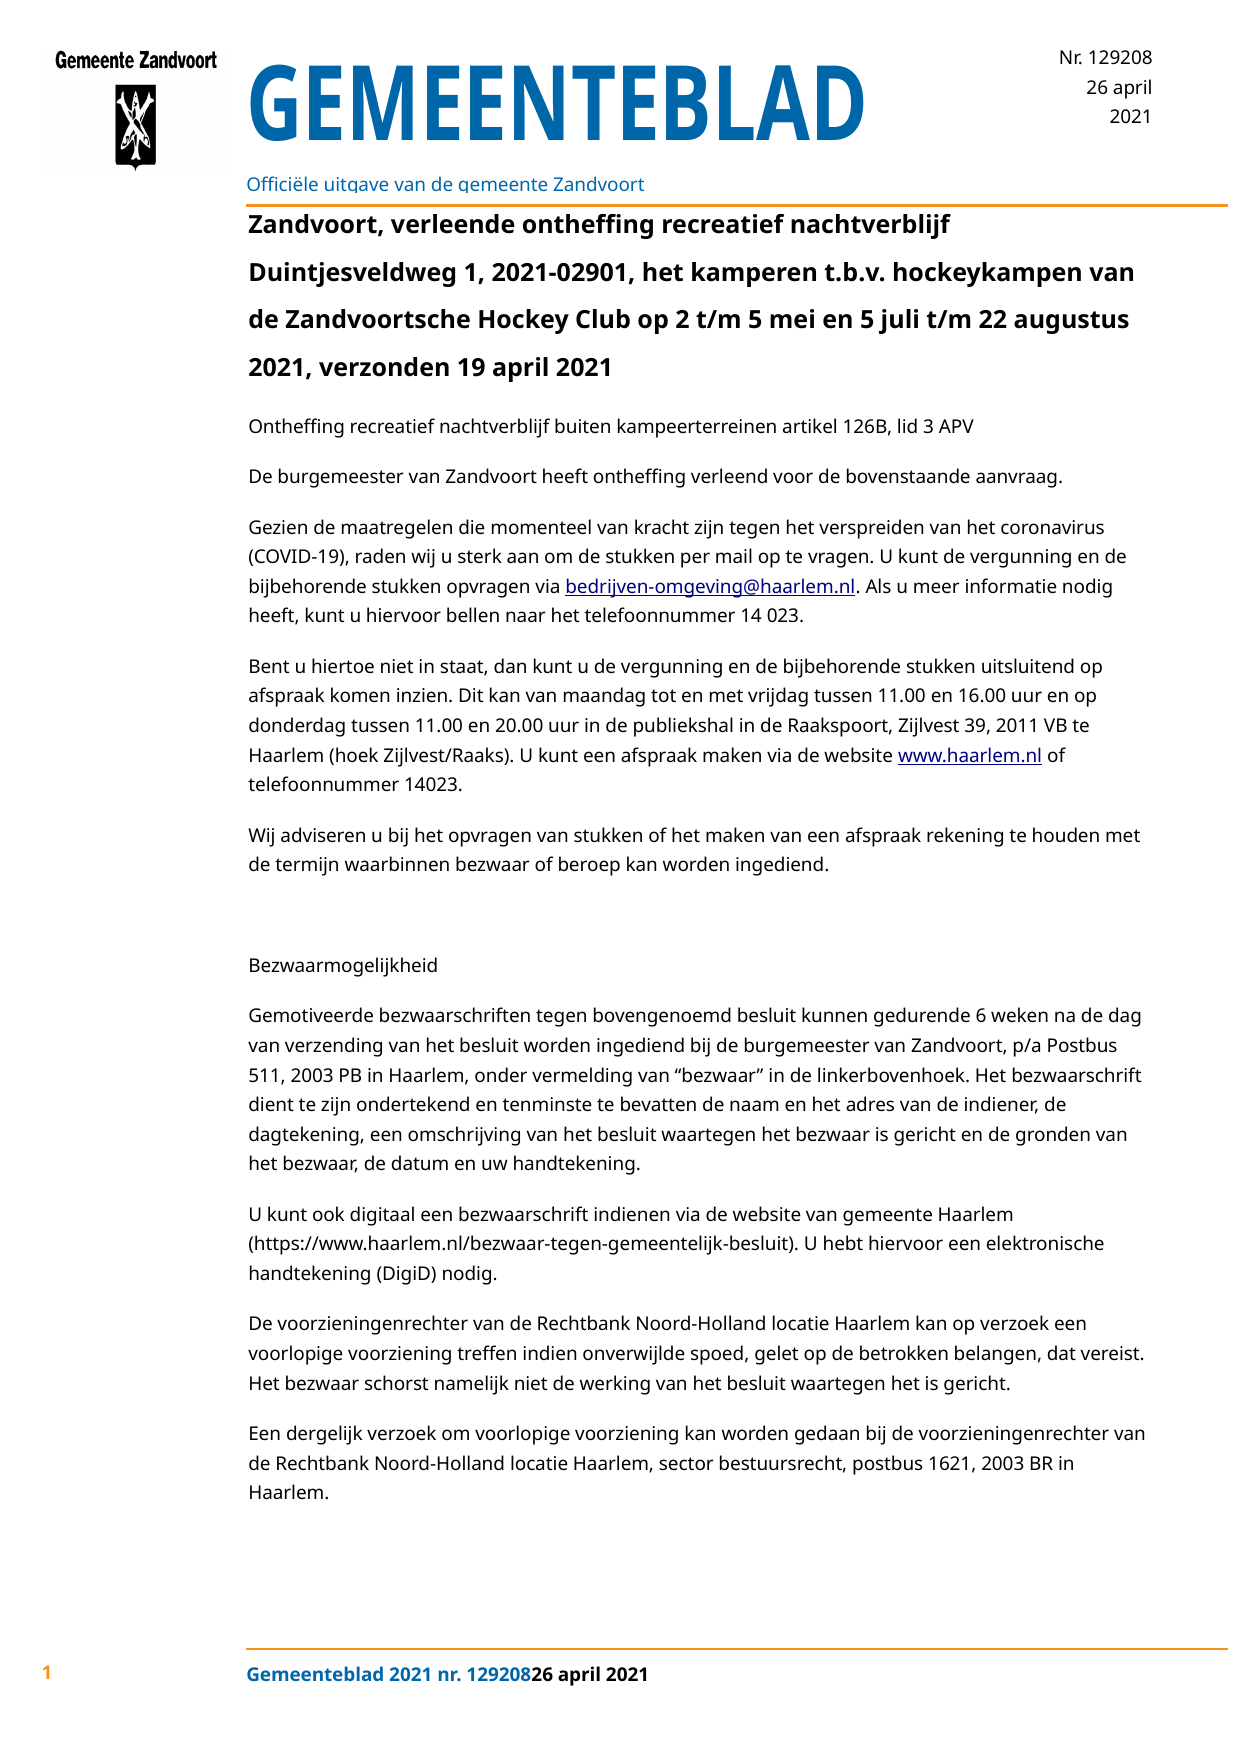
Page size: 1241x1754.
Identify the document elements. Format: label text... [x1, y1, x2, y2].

text Zandvoort, verleende ontheffing recreatief nachtverblijf Duintjesveldweg 1, 2021-02901, het kamperen t.b.v. hockeykampen van de Zandvoortsche Hockey Club op 2 t/m 5 mei en 5 juli t/m 22 augustus 2021, verzonden 19 april 2021 [248, 207, 1152, 384]
picture [41, 47, 231, 172]
text U kunt ook digitaal een bezwaarschrift indienen via de website van gemeente Haarlem (https://www.haarlem.nl/bezwaar-tegen-gemeentelijk-besluit). U hebt hiervoor een elektronische handtekening (DigiD) nodig. [248, 1201, 1152, 1286]
text De burgemeester van Zandvoort heeft ontheffing verleend voor de bovenstaande aanvraag. [248, 463, 1152, 489]
text Bent u hiertoe niet in staat, dan kunt u de vergunning en de bijbehorende stukken uitsluitend op afspraak komen inzien. Dit kan van maandag tot en met vrijdag tussen 11.00 en 16.00 uur en op donderdag tussen 11.00 en 20.00 uur in de publiekshal in de Raakspoort, Zijlvest 39, 2011 VB te Haarlem (hoek Zijlvest/Raaks). U kunt een afspraak maken via de website www.haarlem.nl of telefoonnummer 14023. [248, 653, 1152, 797]
text Ontheffing recreatief nachtverblijf buiten kampeerterreinen artikel 126B, lid 3 APV [248, 413, 1152, 439]
text De voorzieningenrechter van de Rechtbank Noord-Holland locatie Haarlem kan op verzoek een voorlopige voorziening treffen indien onverwijlde spoed, gelet op de betrokken belangen, dat vereist. Het bezwaar schorst namelijk niet de werking van het besluit waartegen het is gericht. [248, 1311, 1152, 1396]
text Bezwaarmogelijkheid [248, 952, 1152, 978]
text Een dergelijk verzoek om voorlopige voorziening kan worden gedaan bij de voorzieningenrechter van de Rechtbank Noord-Holland locatie Haarlem, sector bestuursrecht, postbus 1621, 2003 BR in Haarlem. [248, 1420, 1152, 1505]
text Gezien de maatregelen die momenteel van kracht zijn tegen het verspreiden van het coronavirus (COVID-19), raden wij u sterk aan om de stukken per mail op te vragen. U kunt de vergunning en de bijbehorende stukken opvragen via bedrijven-omgeving@haarlem.nl. Als u meer informatie nodig heeft, kunt u hiervoor bellen naar het telefoonnummer 14 023. [248, 514, 1152, 628]
text Wij adviseren u bij het opvragen van stukken of het maken van een afspraak rekening te houden met de termijn waarbinnen bezwaar of beroep kan worden ingediend. [248, 822, 1152, 877]
text Gemotiveerde bezwaarschriften tegen bovengenoemd besluit kunnen gedurende 6 weken na de dag van verzending van het besluit worden ingediend bij de burgemeester van Zandvoort, p/a Postbus 511, 2003 PB in Haarlem, onder vermelding van “bezwaar” in de linkerbovenhoek. Het bezwaarschrift dient te zijn ondertekend en tenminste te bevatten de naam en het adres van de indiener, de dagtekening, een omschrijving van het besluit waartegen het bezwaar is gericht en de gronden van het bezwaar, de datum en uw handtekening. [248, 1003, 1152, 1176]
